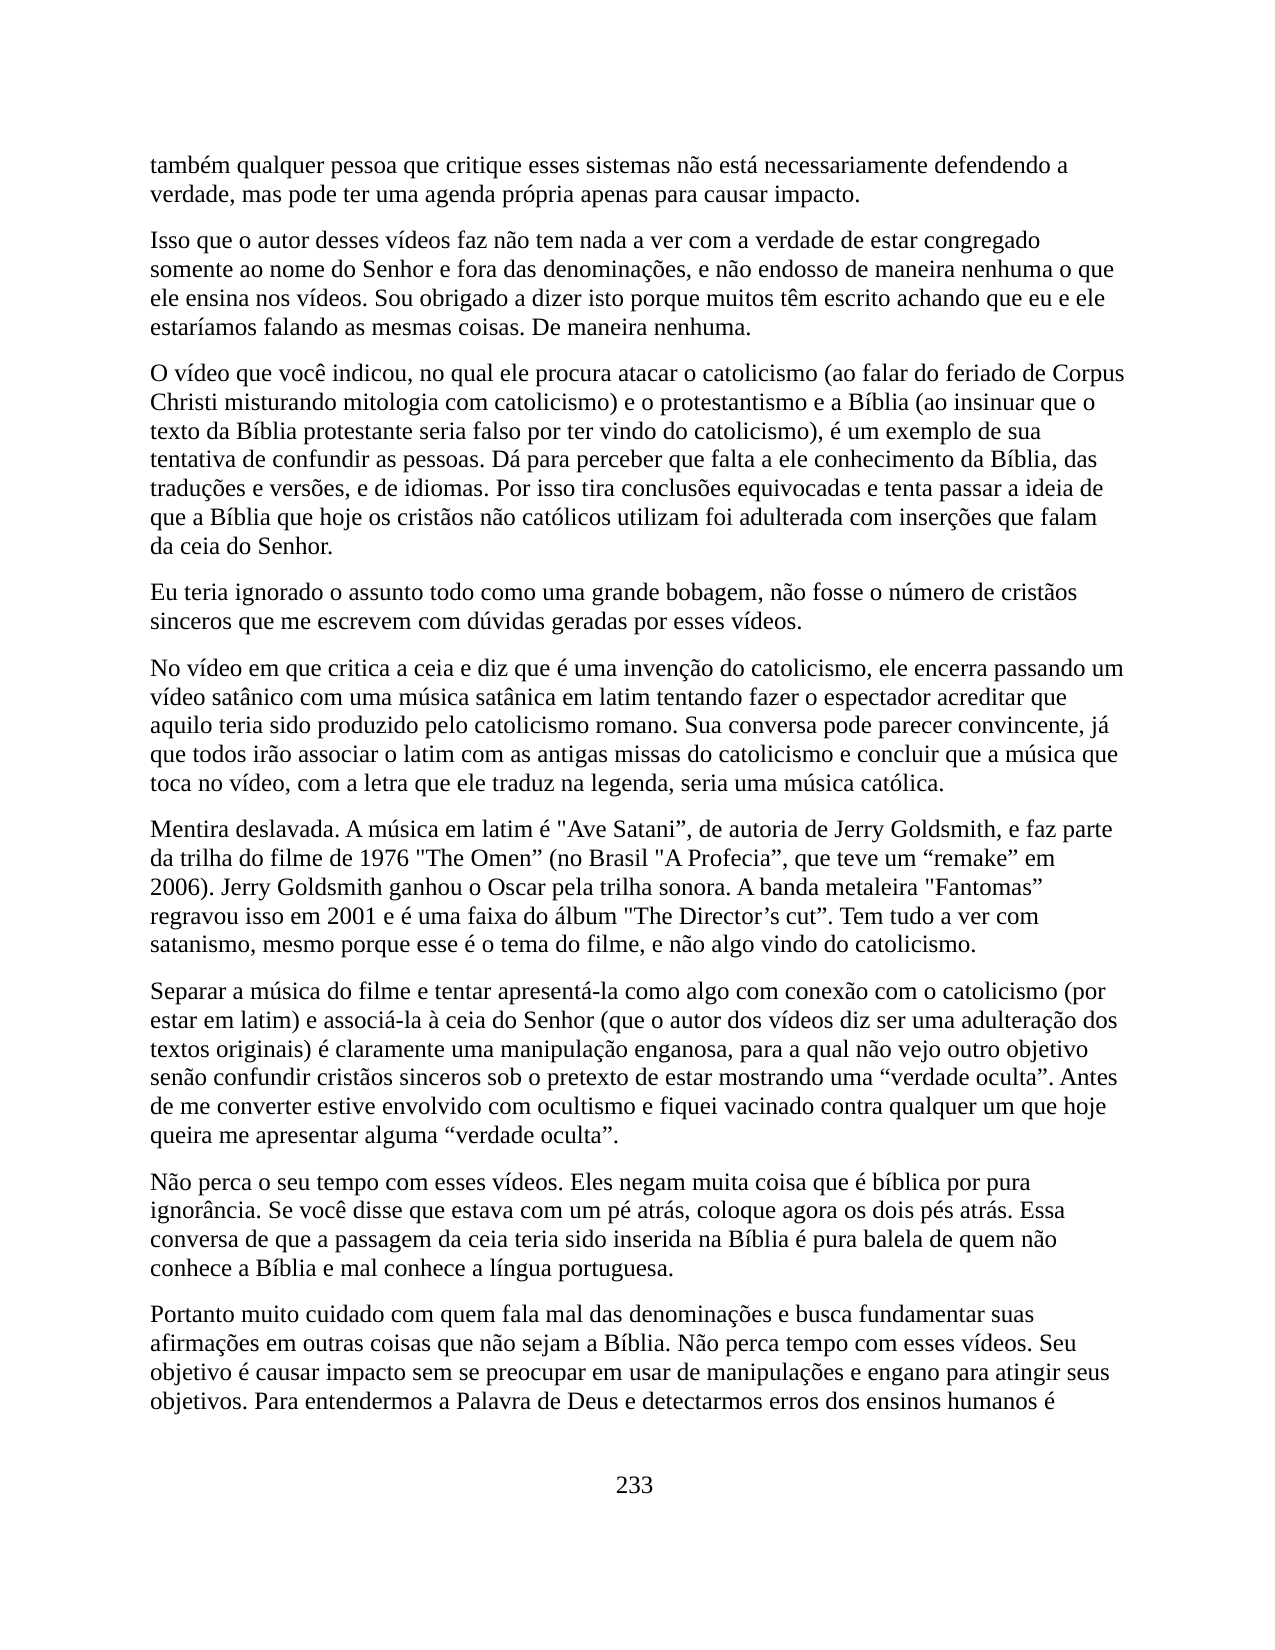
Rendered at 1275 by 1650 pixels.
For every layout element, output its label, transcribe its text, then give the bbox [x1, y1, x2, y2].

text Portanto muito cuidado com quem fala mal das denominações e busca fundamentar suas afirmações em outras coisas que não sejam a Bíblia. Não perca tempo com esses vídeos. Seu objetivo é causar impacto sem se preocupar em usar de manipulações e engano para atingir seus objetivos. Para entendermos a Palavra de Deus e detectarmos erros dos ensinos humanos é [150, 1299, 1125, 1414]
text Eu teria ignorado o assunto todo como uma grande bobagem, não fosse o número de cristãos sinceros que me escrevem com dúvidas geradas por esses vídeos. [150, 577, 1125, 635]
text Não perca o seu tempo com esses vídeos. Eles negam muita coisa que é bíblica por pura ignorância. Se você disse que estava com um pé atrás, coloque agora os dois pés atrás. Essa conversa de que a passagem da ceia teria sido inserida na Bíblia é pura balela de quem não conhece a Bíblia e mal conhece a língua portuguesa. [150, 1167, 1125, 1282]
text O vídeo que você indicou, no qual ele procura atacar o catolicismo (ao falar do feriado de Corpus Christi misturando mitologia com catolicismo) e o protestantismo e a Bíblia (ao insinuar que o texto da Bíblia protestante seria falso por ter vindo do catolicismo), é um exemplo de sua tentativa de confundir as pessoas. Dá para perceber que falta a ele conhecimento da Bíblia, das traduções e versões, e de idiomas. Por isso tira conclusões equivocadas e tenta passar a ideia de que a Bíblia que hoje os cristãos não católicos utilizam foi adulterada com inserções que falam da ceia do Senhor. [150, 358, 1125, 559]
text No vídeo em que critica a ceia e diz que é uma invenção do catolicismo, ele encerra passando um vídeo satânico com uma música satânica em latim tentando fazer o espectador acreditar que aquilo teria sido produzido pelo catolicismo romano. Sua conversa pode parecer convincente, já que todos irão associar o latim com as antigas missas do catolicismo e concluir que a música que toca no vídeo, com a letra que ele traduz na legenda, seria uma música católica. [150, 653, 1125, 797]
text também qualquer pessoa que critique esses sistemas não está necessariamente defendendo a verdade, mas pode ter uma agenda própria apenas para causar impacto. [150, 150, 1125, 207]
text Isso que o autor desses vídeos faz não tem nada a ver com a verdade de estar congregado somente ao nome do Senhor e fora das denominações, e não endosso de maneira nenhuma o que ele ensina nos vídeos. Sou obrigado a dizer isto porque muitos têm escrito achando que eu e ele estaríamos falando as mesmas coisas. De maneira nenhuma. [150, 225, 1125, 340]
text Mentira deslavada. A música em latim é "Ave Satani”, de autoria de Jerry Goldsmith, e faz parte da trilha do filme de 1976 "The Omen” (no Brasil "A Profecia”, que teve um “remake” em 2006). Jerry Goldsmith ganhou o Oscar pela trilha sonora. A banda metaleira "Fantomas” regravou isso em 2001 e é uma faixa do álbum "The Director’s cut”. Tem tudo a ver com satanismo, mesmo porque esse é o tema do filme, e não algo vindo do catolicismo. [150, 814, 1125, 958]
text Separar a música do filme e tentar apresentá-la como algo com conexão com o catolicismo (por estar em latim) e associá-la à ceia do Senhor (que o autor dos vídeos diz ser uma adulteração dos textos originais) é claramente uma manipulação enganosa, para a qual não vejo outro objetivo senão confundir cristãos sinceros sob o pretexto de estar mostrando uma “verdade oculta”. Antes de me converter estive envolvido com ocultismo e fiquei vacinado contra qualquer um que hoje queira me apresentar alguma “verdade oculta”. [150, 976, 1125, 1149]
